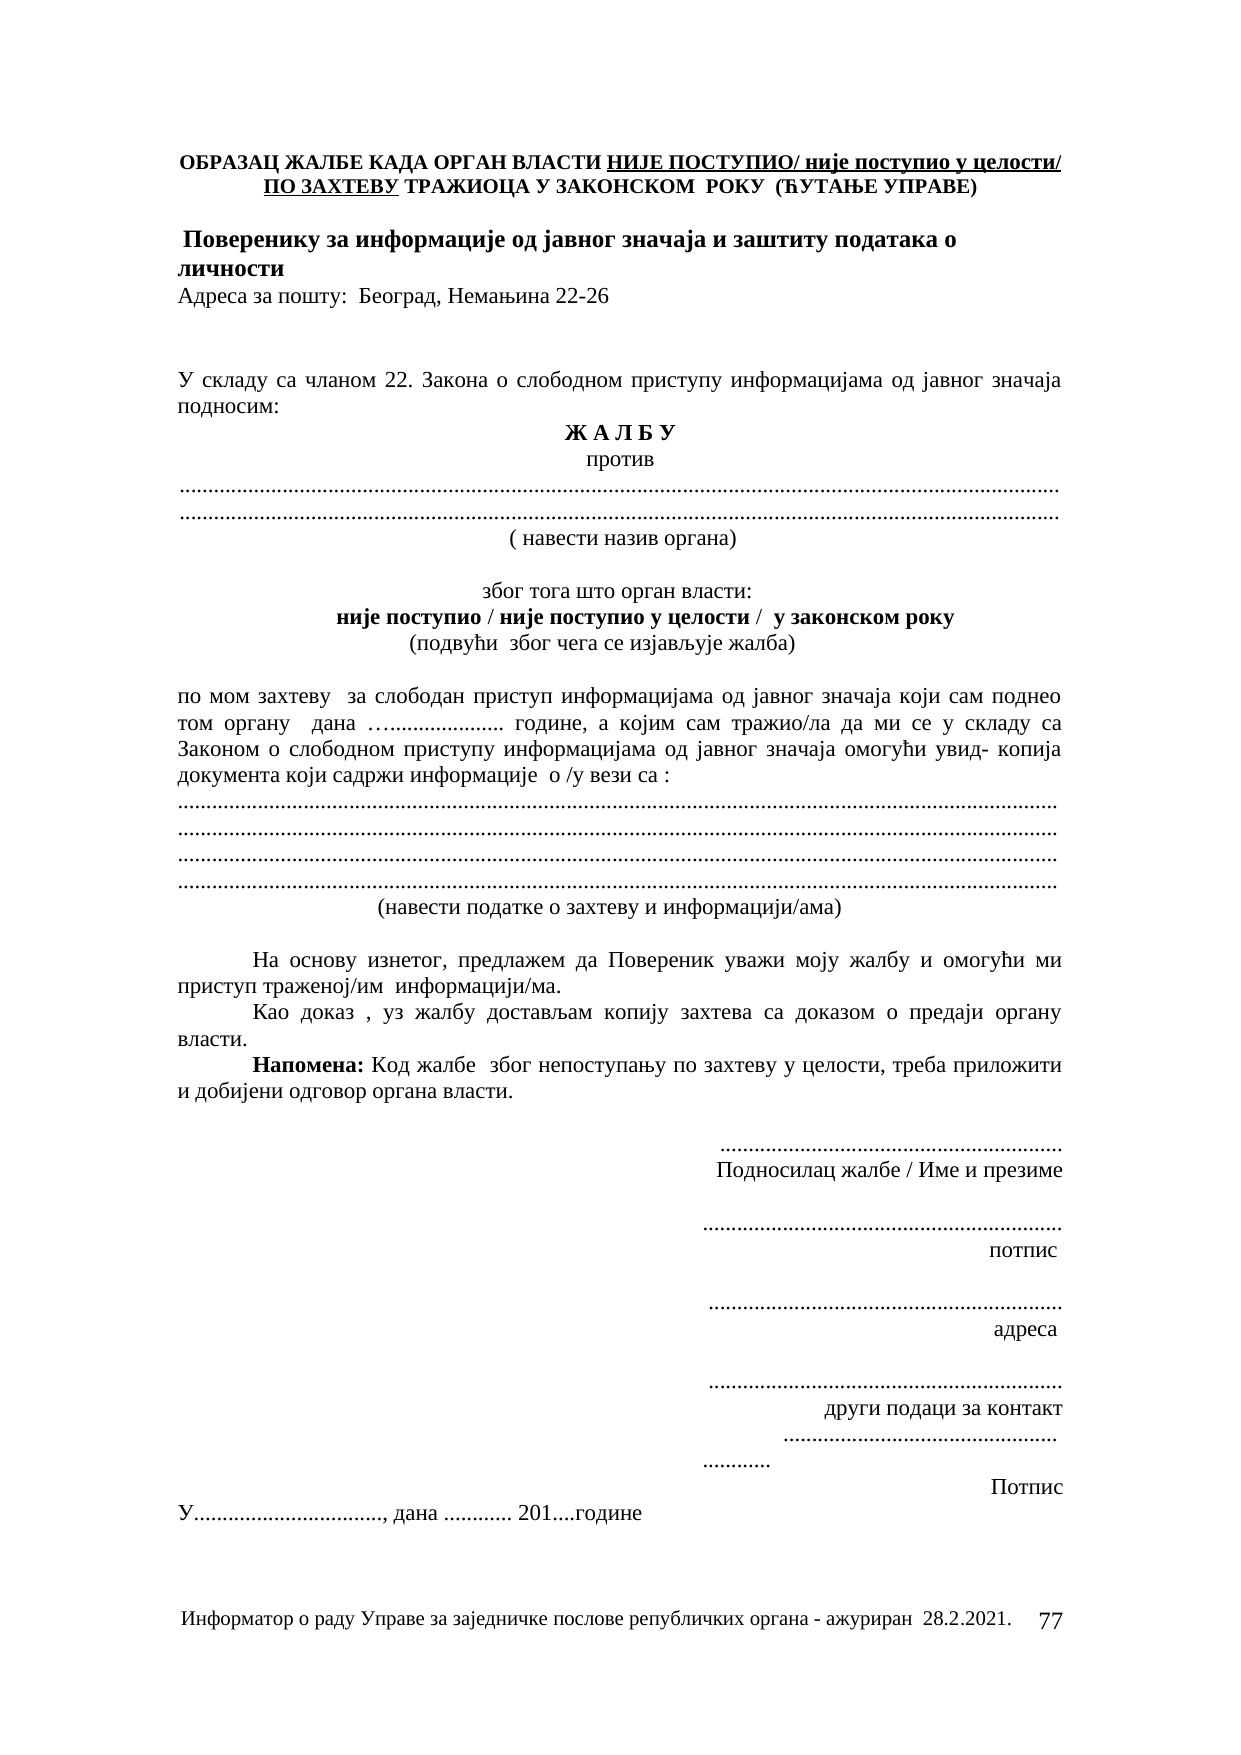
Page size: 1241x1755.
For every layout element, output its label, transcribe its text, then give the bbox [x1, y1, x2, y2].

text ( навести назив органа) [177, 524, 1063, 550]
text против [177, 445, 1063, 471]
text Подносилац жалбе / Име и презиме [702, 1157, 1063, 1183]
text ............................................................ [177, 1420, 1063, 1473]
text У................................., дана ............ 201....године [177, 1499, 1063, 1526]
text .......................................................................................................................................................... [177, 498, 1063, 524]
text .......................................................................................................................................................... [177, 471, 1063, 498]
text није поступио / није поступио у целости / у законском року [227, 603, 1063, 629]
text У складу са чланом 22. Закона о слободном приступу информацијама од јавног значаја подносим: [177, 366, 1063, 419]
text Адреса за пошту: Београд, Немањина 22-26 [177, 282, 1063, 308]
text .......................................................................................................................................................... [177, 840, 1063, 867]
text због тога што орган власти: [177, 577, 1063, 603]
text На основу изнетог, предлажем да Повереник уважи моју жалбу и омогући ми приступ траженој/им информацији/ма. [177, 946, 1063, 998]
text Потпис [702, 1473, 1063, 1499]
text Ж А Л Б У [177, 419, 1063, 445]
text по мом захтеву за слободан приступ информацијама од јавног значаја који сам поднео том органу дана ….................... године, а којим сам тражио/ла да ми се у складу са Законом о слободном приступу информацијама од јавног значаја омогући увид- копија документа који садржи информације о /у вези са : [177, 682, 1063, 788]
text Као доказ , уз жалбу достављам копију захтева са доказом о предаји органу власти. [177, 998, 1063, 1051]
text .............................................................. адреса [302, 1288, 1063, 1341]
text ............................................................ [702, 1130, 1063, 1157]
text ............................................................... потпис [702, 1209, 1063, 1262]
text .............................................................. други подаци за контакт [302, 1367, 1063, 1420]
text (подвући због чега се изјављује жалба) [215, 629, 1063, 656]
text .......................................................................................................................................................... [177, 867, 1063, 893]
text Повереникy за информације од јавног значаја и заштиту података о личности [177, 224, 1063, 282]
text .......................................................................................................................................................... [177, 788, 1063, 814]
text Напомена: Код жалбе због непоступању по захтеву у целости, треба приложити и добијени одговор органа власти. [177, 1051, 1063, 1104]
text .......................................................................................................................................................... [177, 814, 1063, 840]
text ОБРАЗАЦ ЖАЛБЕ КАДА ОРГАН ВЛАСТИ НИЈЕ ПОСТУПИО/ није поступио у целости/ ПО ЗАХТЕВУ ТРАЖИОЦА У ЗАКОНСКОМ РОКУ (ЋУТАЊЕ УПРАВЕ) [177, 148, 1063, 198]
text (навести податке о захтеву и информацији/ама) [177, 893, 1063, 919]
